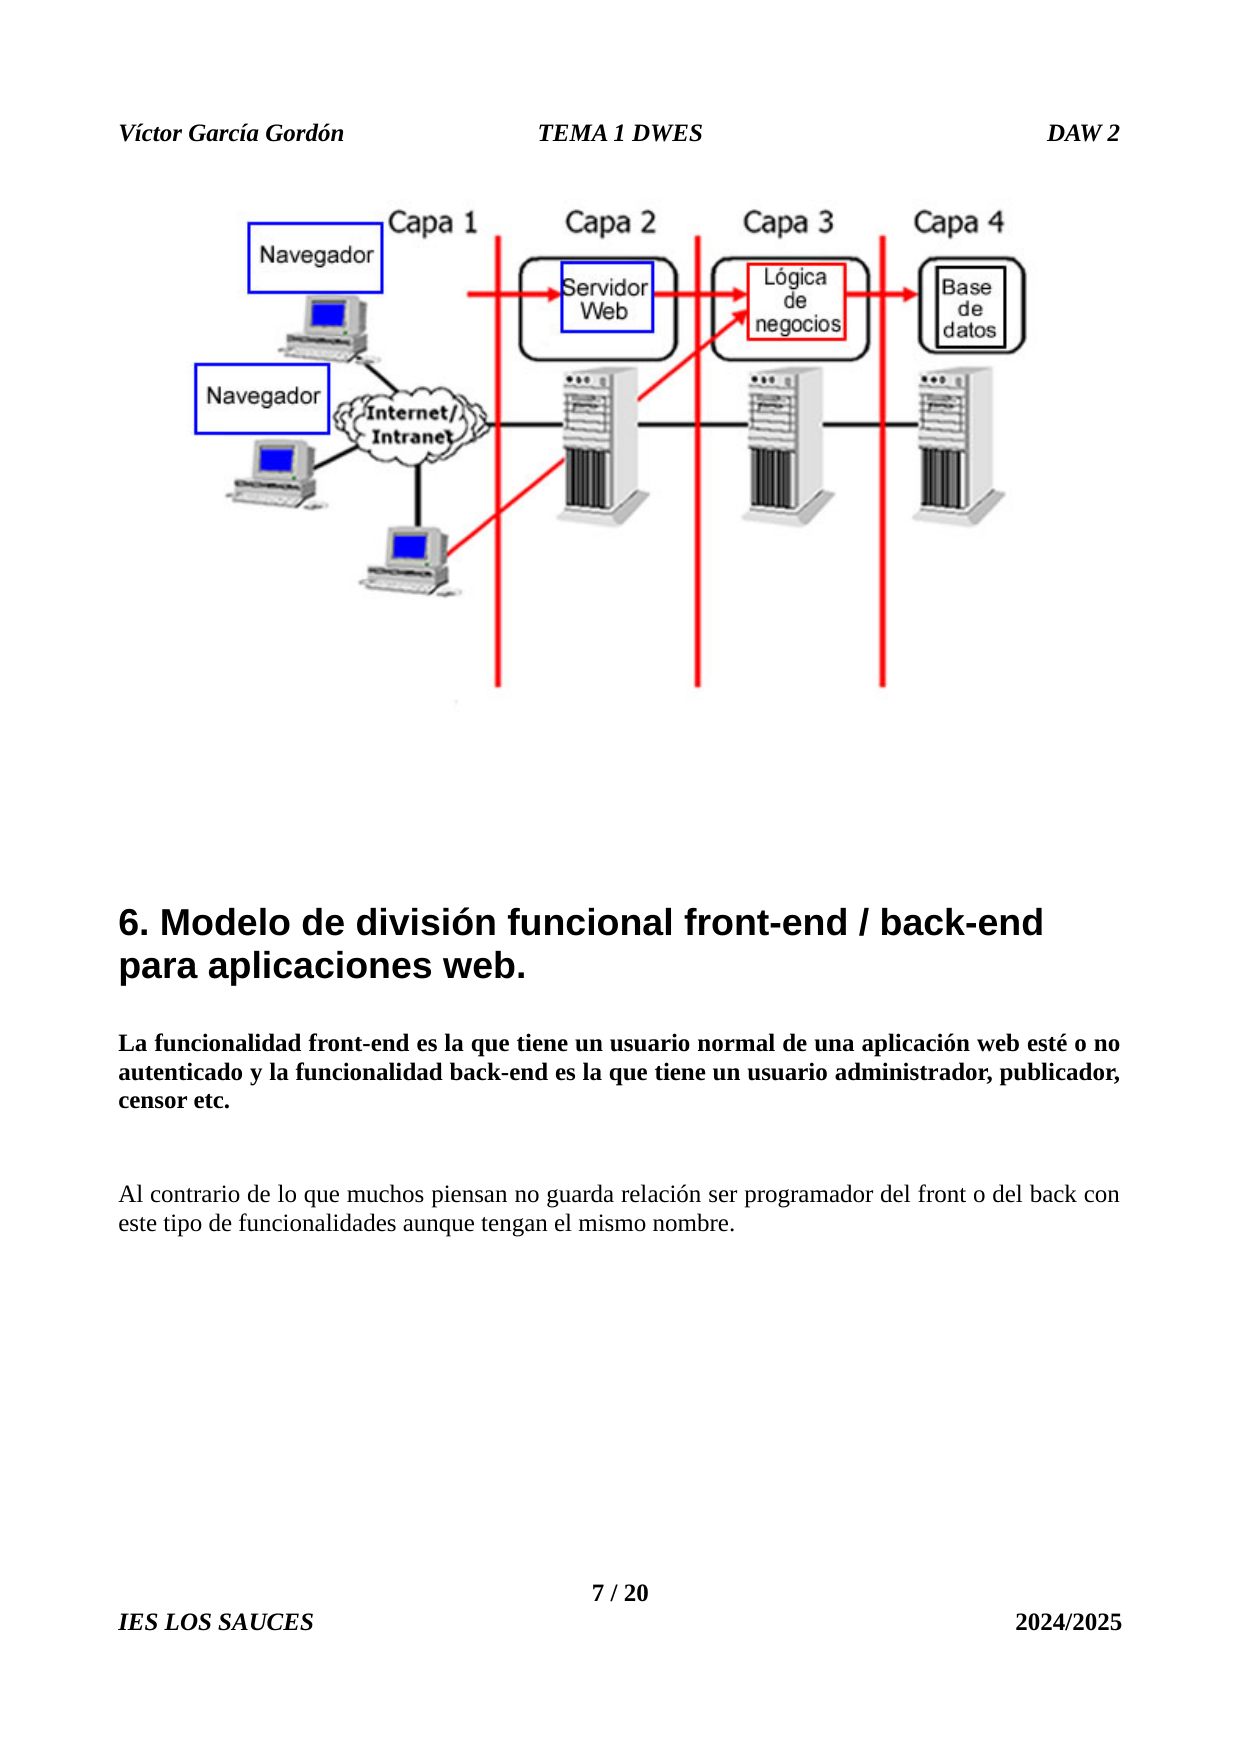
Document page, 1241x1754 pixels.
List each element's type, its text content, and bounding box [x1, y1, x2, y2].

text La funcionalidad front-end es la que tiene un usuario normal de una aplicación web esté o no autenticado y la funcionalidad back-end es la que tiene un usuario administrador, publicador, censor etc. [118, 1028, 1122, 1114]
subtitle 6. Modelo de división funcional front-end / back-end para aplicaciones web. [118, 900, 1122, 987]
picture [168, 176, 1072, 713]
text Al contrario de lo que muchos piensan no guarda relación ser programador del front o del back con este tipo de funcionalidades aunque tengan el mismo nombre. [118, 1179, 1122, 1236]
